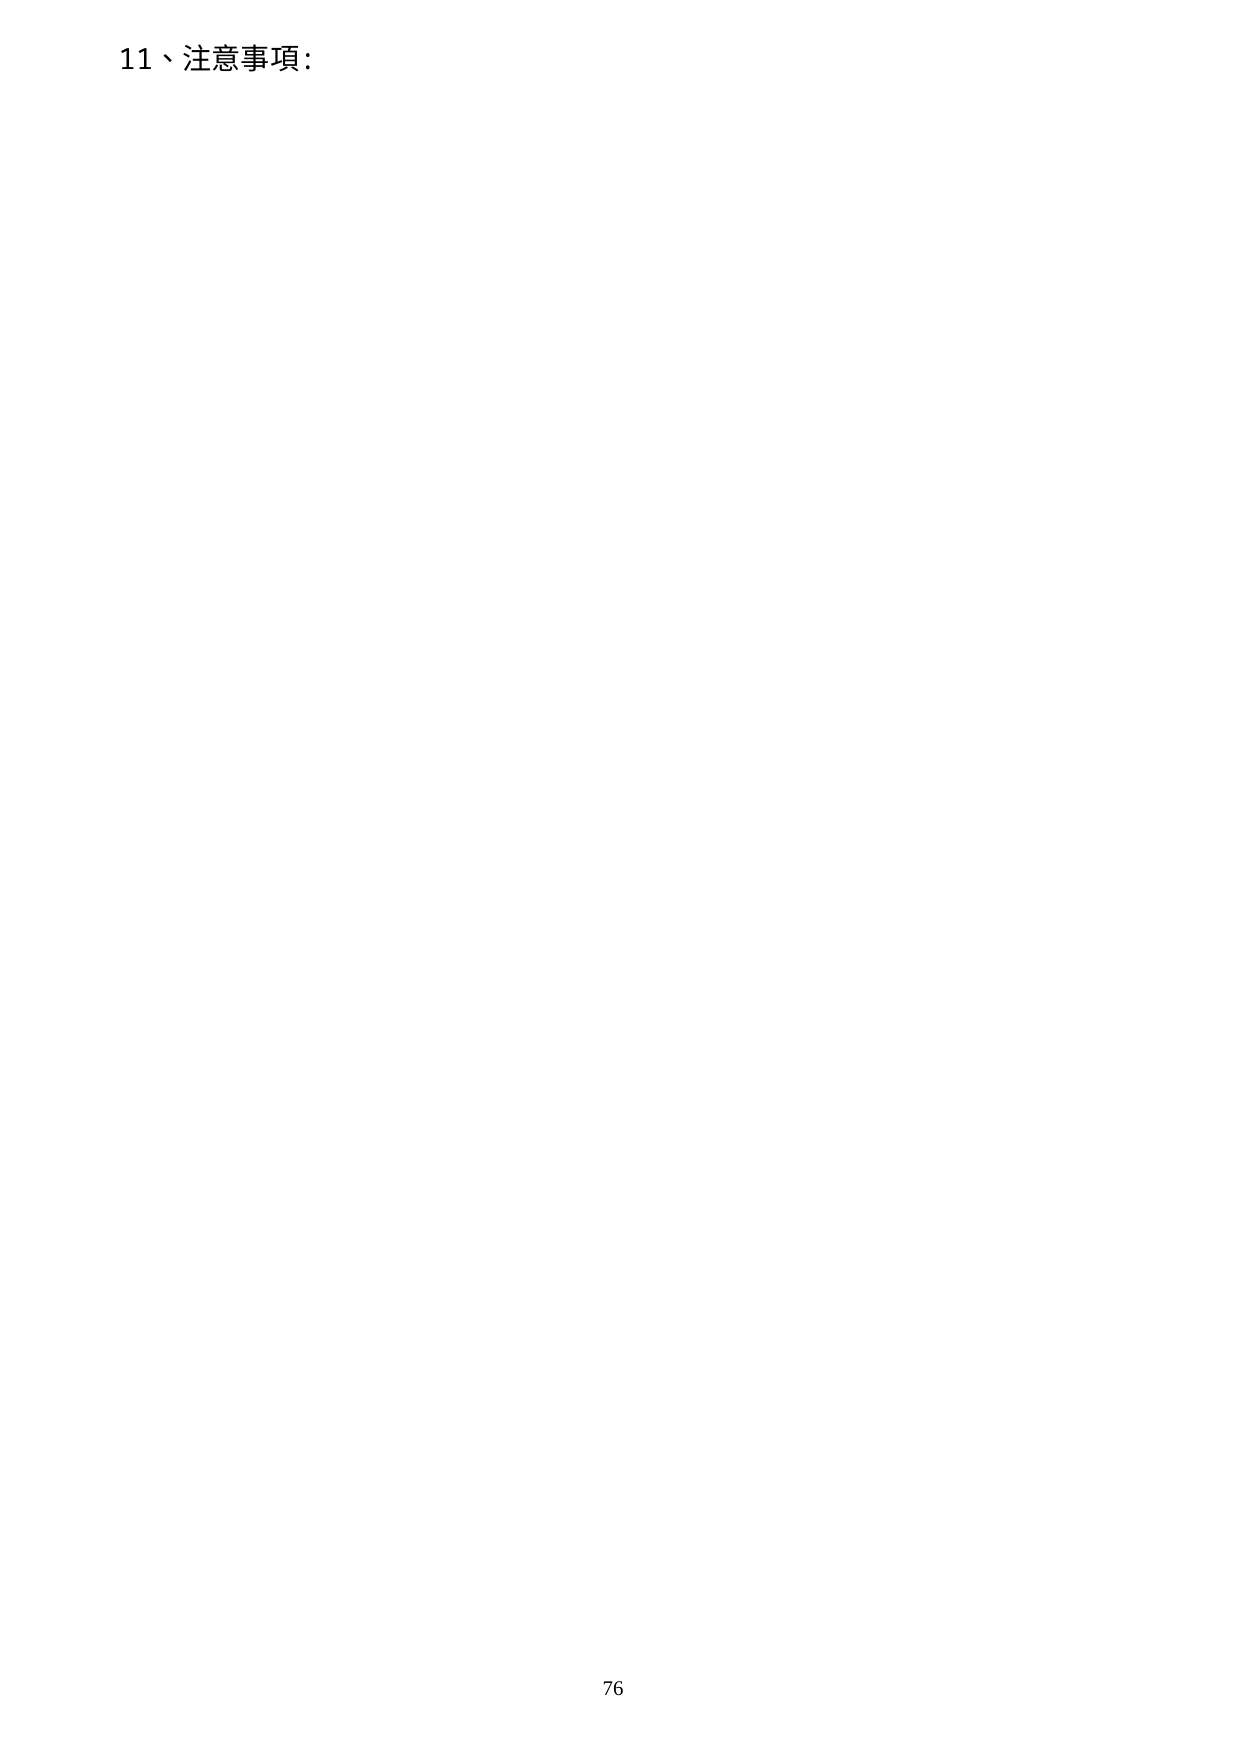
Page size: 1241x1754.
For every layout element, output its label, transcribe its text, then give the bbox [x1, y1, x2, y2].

list 注意事項: [118, 29, 1137, 79]
